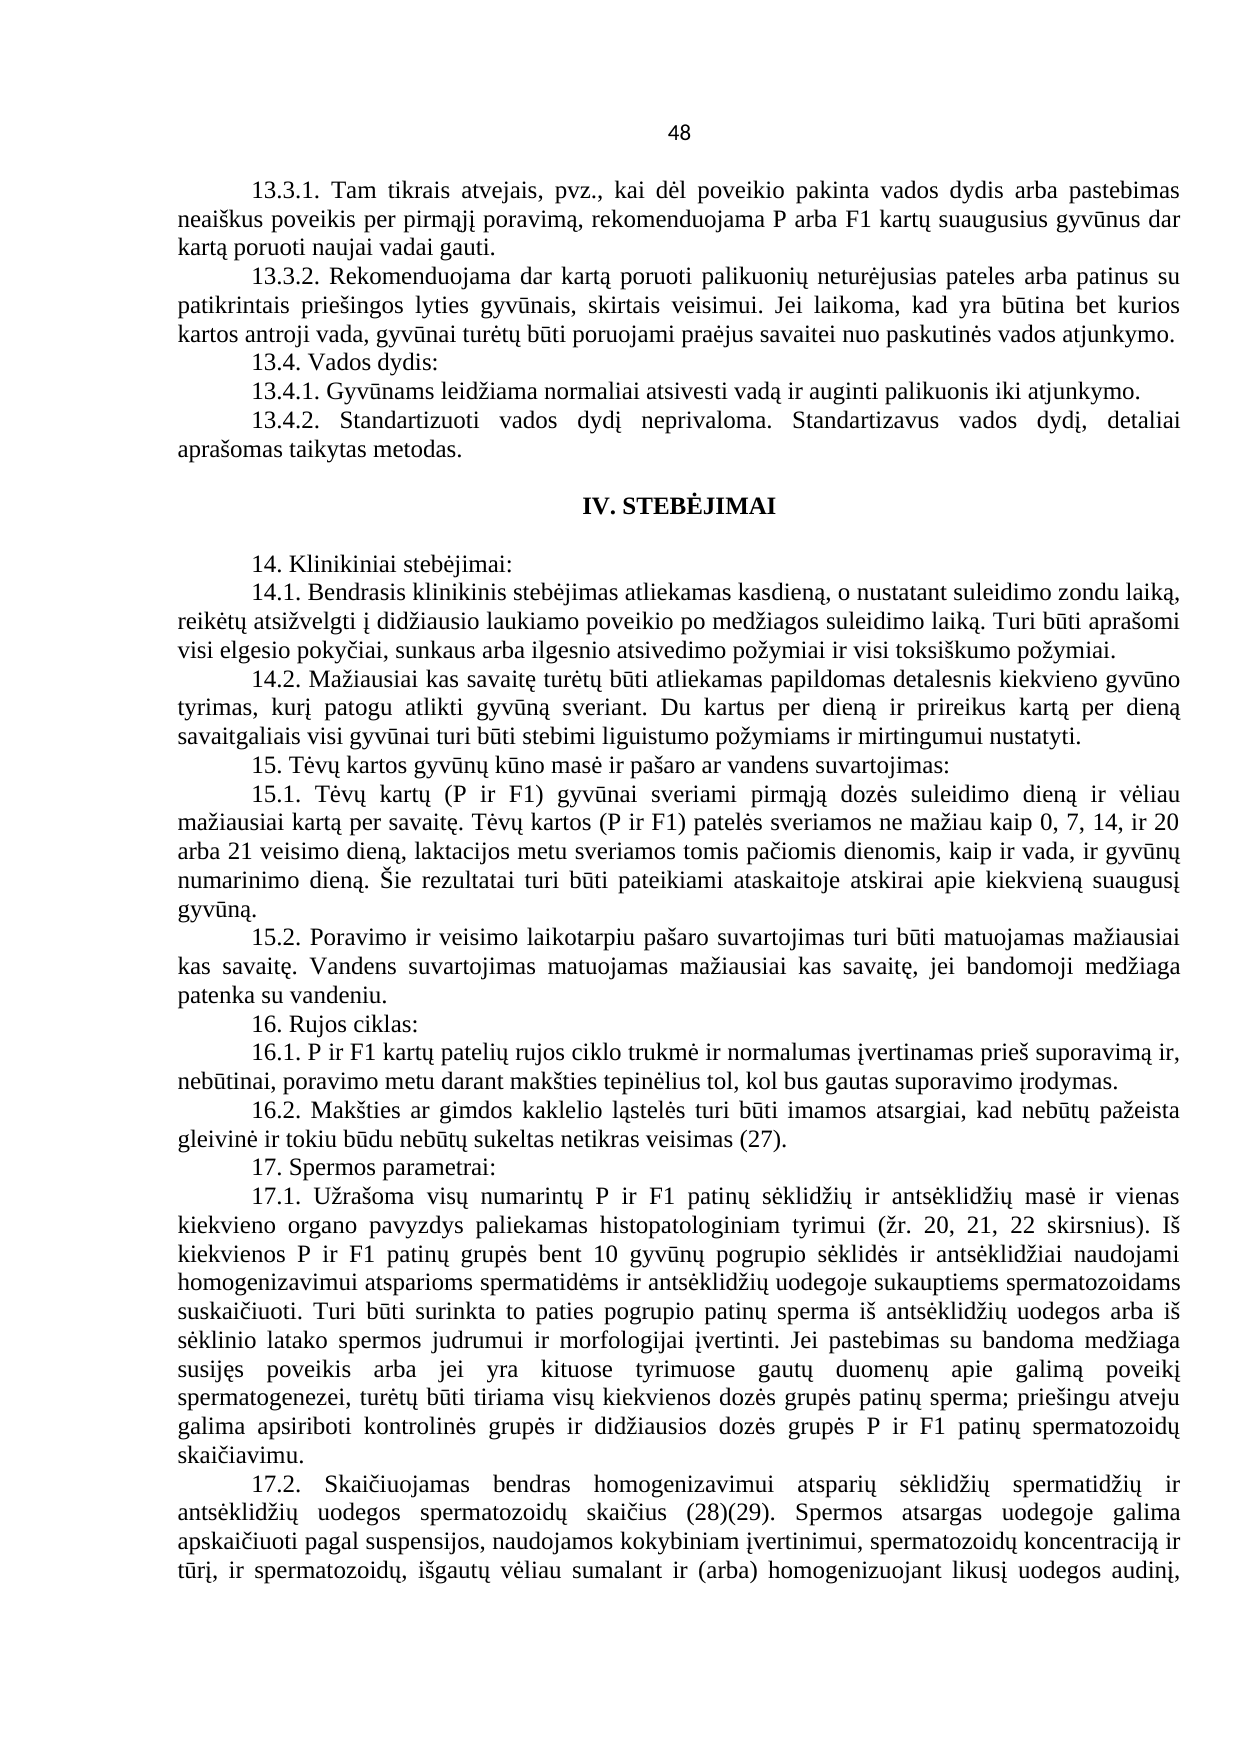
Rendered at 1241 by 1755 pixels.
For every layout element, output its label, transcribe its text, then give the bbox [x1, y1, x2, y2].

text 16. Rujos ciklas: [177, 1009, 1181, 1037]
text 16.1. P ir F1 kartų patelių rujos ciklo trukmė ir normalumas įvertinamas prieš suporavimą ir, nebūtinai, poravimo metu darant makšties tepinėlius tol, kol bus gautas suporavimo įrodymas. [177, 1037, 1181, 1095]
text 13.4.1. Gyvūnams leidžiama normaliai atsivesti vadą ir auginti palikuonis iki atjunkymo. [177, 376, 1181, 405]
text 13.4.2. Standartizuoti vados dydį neprivaloma. Standartizavus vados dydį, detaliai aprašomas taikytas metodas. [177, 405, 1181, 462]
text 13.4. Vados dydis: [177, 347, 1181, 376]
text 14.1. Bendrasis klinikinis stebėjimas atliekamas kasdieną, o nustatant suleidimo zondu laiką, reikėtų atsižvelgti į didžiausio laukiamo poveikio po medžiagos suleidimo laiką. Turi būti aprašomi visi elgesio pokyčiai, sunkaus arba ilgesnio atsivedimo požymiai ir visi toksiškumo požymiai. [177, 577, 1181, 664]
text 14. Klinikiniai stebėjimai: [177, 549, 1181, 577]
text 17.2. Skaičiuojamas bendras homogenizavimui atsparių sėklidžių spermatidžių ir antsėklidžių uodegos spermatozoidų skaičius (28)(29). Spermos atsargas uodegoje galima apskaičiuoti pagal suspensijos, naudojamos kokybiniam įvertinimui, spermatozoidų koncentraciją ir tūrį, ir spermatozoidų, išgautų vėliau sumalant ir (arba) homogenizuojant likusį uodegos audinį, [177, 1469, 1181, 1584]
text 16.2. Makšties ar gimdos kaklelio ląstelės turi būti imamos atsargiai, kad nebūtų pažeista gleivinė ir tokiu būdu nebūtų sukeltas netikras veisimas (27). [177, 1095, 1181, 1152]
text 17. Spermos parametrai: [177, 1152, 1181, 1181]
text IV. STEBĖJIMAI [177, 491, 1181, 520]
text 17.1. Užrašoma visų numarintų P ir F1 patinų sėklidžių ir antsėklidžių masė ir vienas kiekvieno organo pavyzdys paliekamas histopatologiniam tyrimui (žr. 20, 21, 22 skirsnius). Iš kiekvienos P ir F1 patinų grupės bent 10 gyvūnų pogrupio sėklidės ir antsėklidžiai naudojami homogenizavimui atsparioms spermatidėms ir antsėklidžių uodegoje sukauptiems spermatozoidams suskaičiuoti. Turi būti surinkta to paties pogrupio patinų sperma iš antsėklidžių uodegos arba iš sėklinio latako spermos judrumui ir morfologijai įvertinti. Jei pastebimas su bandoma medžiaga susijęs poveikis arba jei yra kituose tyrimuose gautų duomenų apie galimą poveikį spermatogenezei, turėtų būti tiriama visų kiekvienos dozės grupės patinų sperma; priešingu atveju galima apsiriboti kontrolinės grupės ir didžiausios dozės grupės P ir F1 patinų spermatozoidų skaičiavimu. [177, 1181, 1181, 1469]
text 13.3.2. Rekomenduojama dar kartą poruoti palikuonių neturėjusias pateles arba patinus su patikrintais priešingos lyties gyvūnais, skirtais veisimui. Jei laikoma, kad yra būtina bet kurios kartos antroji vada, gyvūnai turėtų būti poruojami praėjus savaitei nuo paskutinės vados atjunkymo. [177, 261, 1181, 347]
text 14.2. Mažiausiai kas savaitę turėtų būti atliekamas papildomas detalesnis kiekvieno gyvūno tyrimas, kurį patogu atlikti gyvūną sveriant. Du kartus per dieną ir prireikus kartą per dieną savaitgaliais visi gyvūnai turi būti stebimi liguistumo požymiams ir mirtingumui nustatyti. [177, 664, 1181, 750]
text 15. Tėvų kartos gyvūnų kūno masė ir pašaro ar vandens suvartojimas: [177, 750, 1181, 779]
text 15.1. Tėvų kartų (P ir F1) gyvūnai sveriami pirmąją dozės suleidimo dieną ir vėliau mažiausiai kartą per savaitę. Tėvų kartos (P ir F1) patelės sveriamos ne mažiau kaip 0, 7, 14, ir 20 arba 21 veisimo dieną, laktacijos metu sveriamos tomis pačiomis dienomis, kaip ir vada, ir gyvūnų numarinimo dieną. Šie rezultatai turi būti pateikiami ataskaitoje atskirai apie kiekvieną suaugusį gyvūną. [177, 779, 1181, 922]
text 13.3.1. Tam tikrais atvejais, pvz., kai dėl poveikio pakinta vados dydis arba pastebimas neaiškus poveikis per pirmąjį poravimą, rekomenduojama P arba F1 kartų suaugusius gyvūnus dar kartą poruoti naujai vadai gauti. [177, 175, 1181, 261]
text 15.2. Poravimo ir veisimo laikotarpiu pašaro suvartojimas turi būti matuojamas mažiausiai kas savaitę. Vandens suvartojimas matuojamas mažiausiai kas savaitę, jei bandomoji medžiaga patenka su vandeniu. [177, 922, 1181, 1009]
